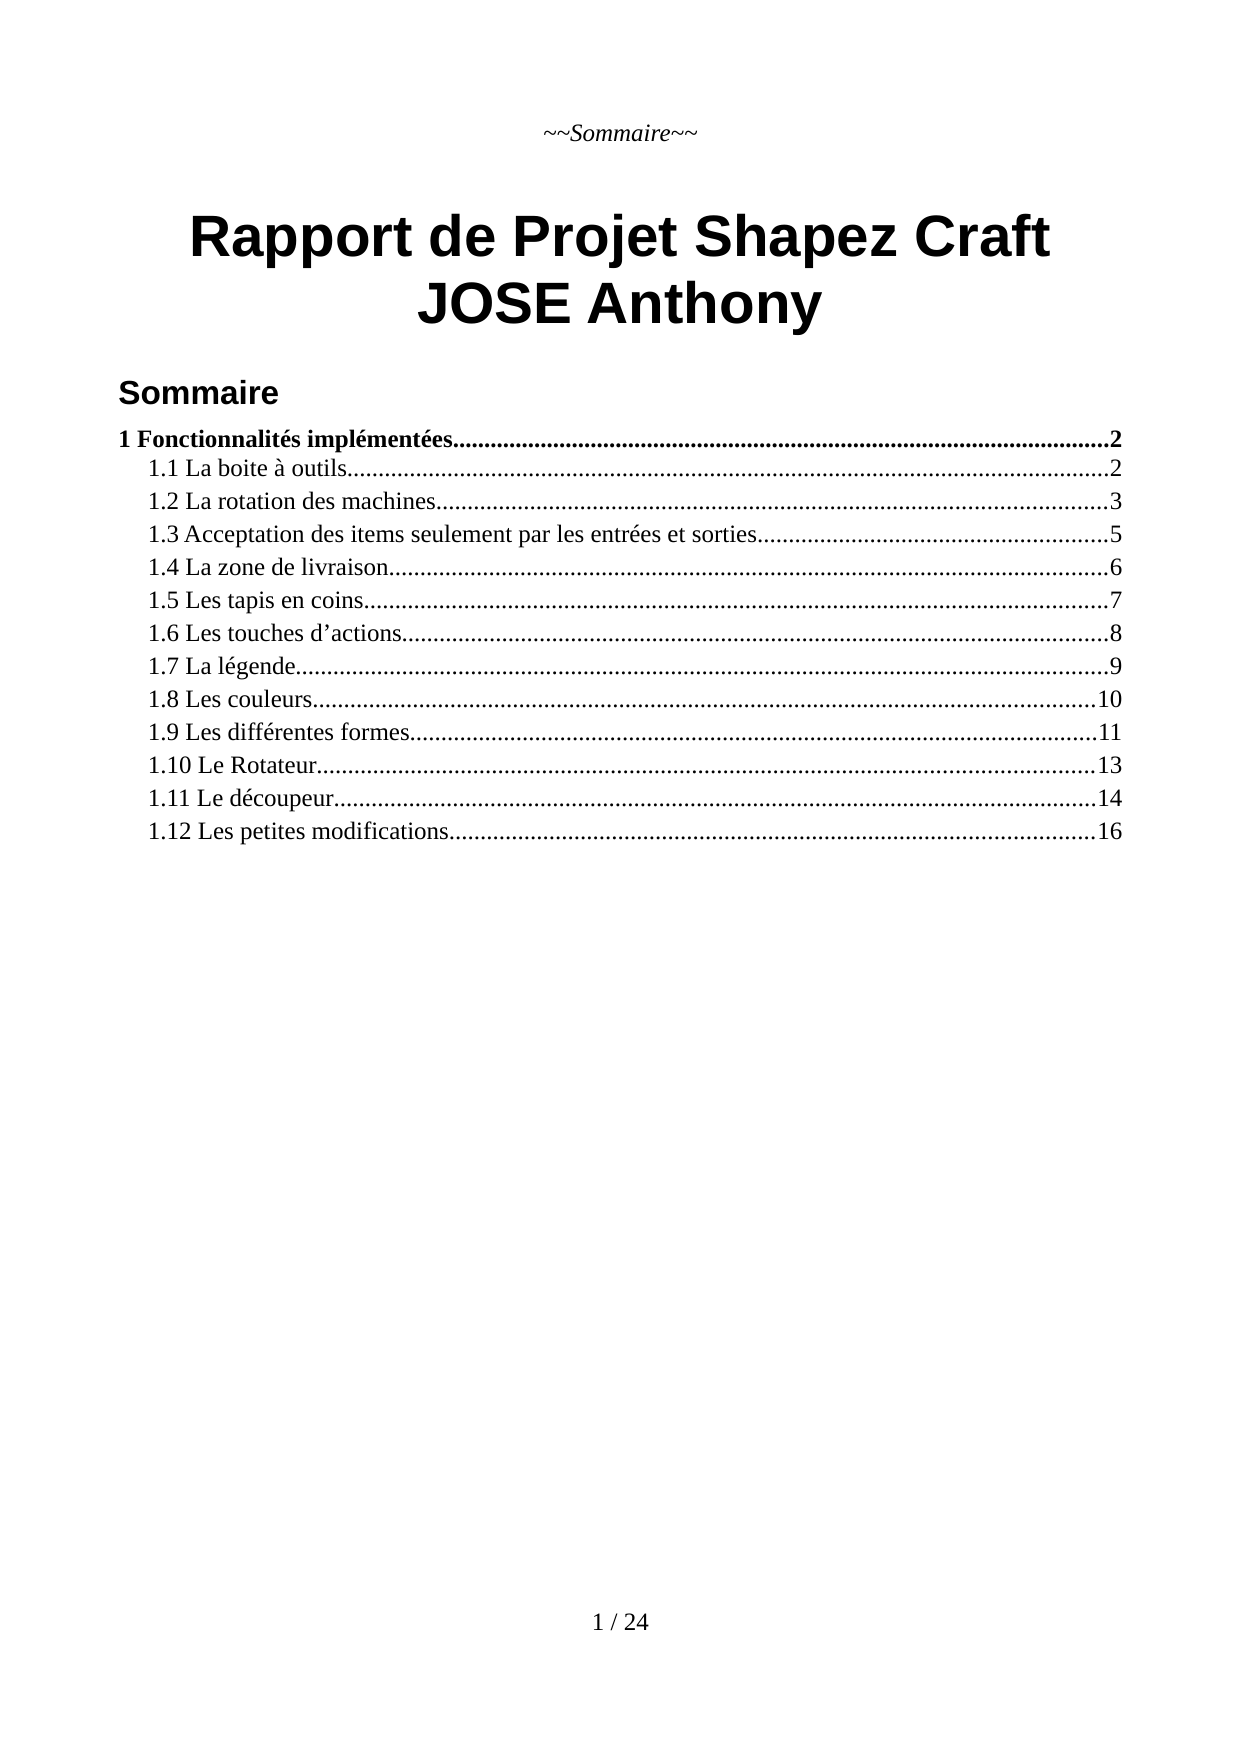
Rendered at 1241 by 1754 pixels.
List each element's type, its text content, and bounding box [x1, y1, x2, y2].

text 1.8 Les couleurs 10 [148, 684, 1122, 713]
text 1.1 La boite à outils 2 [148, 453, 1122, 481]
text 1.4 La zone de livraison 6 [148, 552, 1122, 581]
subtitle Sommaire [118, 373, 1122, 411]
text 1.10 Le Rotateur 13 [148, 750, 1122, 779]
text 1.11 Le découpeur 14 [148, 783, 1122, 812]
text 1.3 Acceptation des items seulement par les entrées et sorties 5 [148, 519, 1122, 547]
text 1.2 La rotation des machines 3 [148, 486, 1122, 514]
text 1.5 Les tapis en coins 7 [148, 585, 1122, 613]
title Rapport de Projet Shapez Craft JOSE Anthony [118, 201, 1122, 336]
text 1.6 Les touches d’actions 8 [148, 618, 1122, 647]
text 1.7 La légende 9 [148, 651, 1122, 679]
text 1 Fonctionnalités implémentées 2 [118, 424, 1122, 453]
text 1.9 Les différentes formes 11 [148, 717, 1122, 746]
text 1.12 Les petites modifications 16 [148, 816, 1122, 845]
